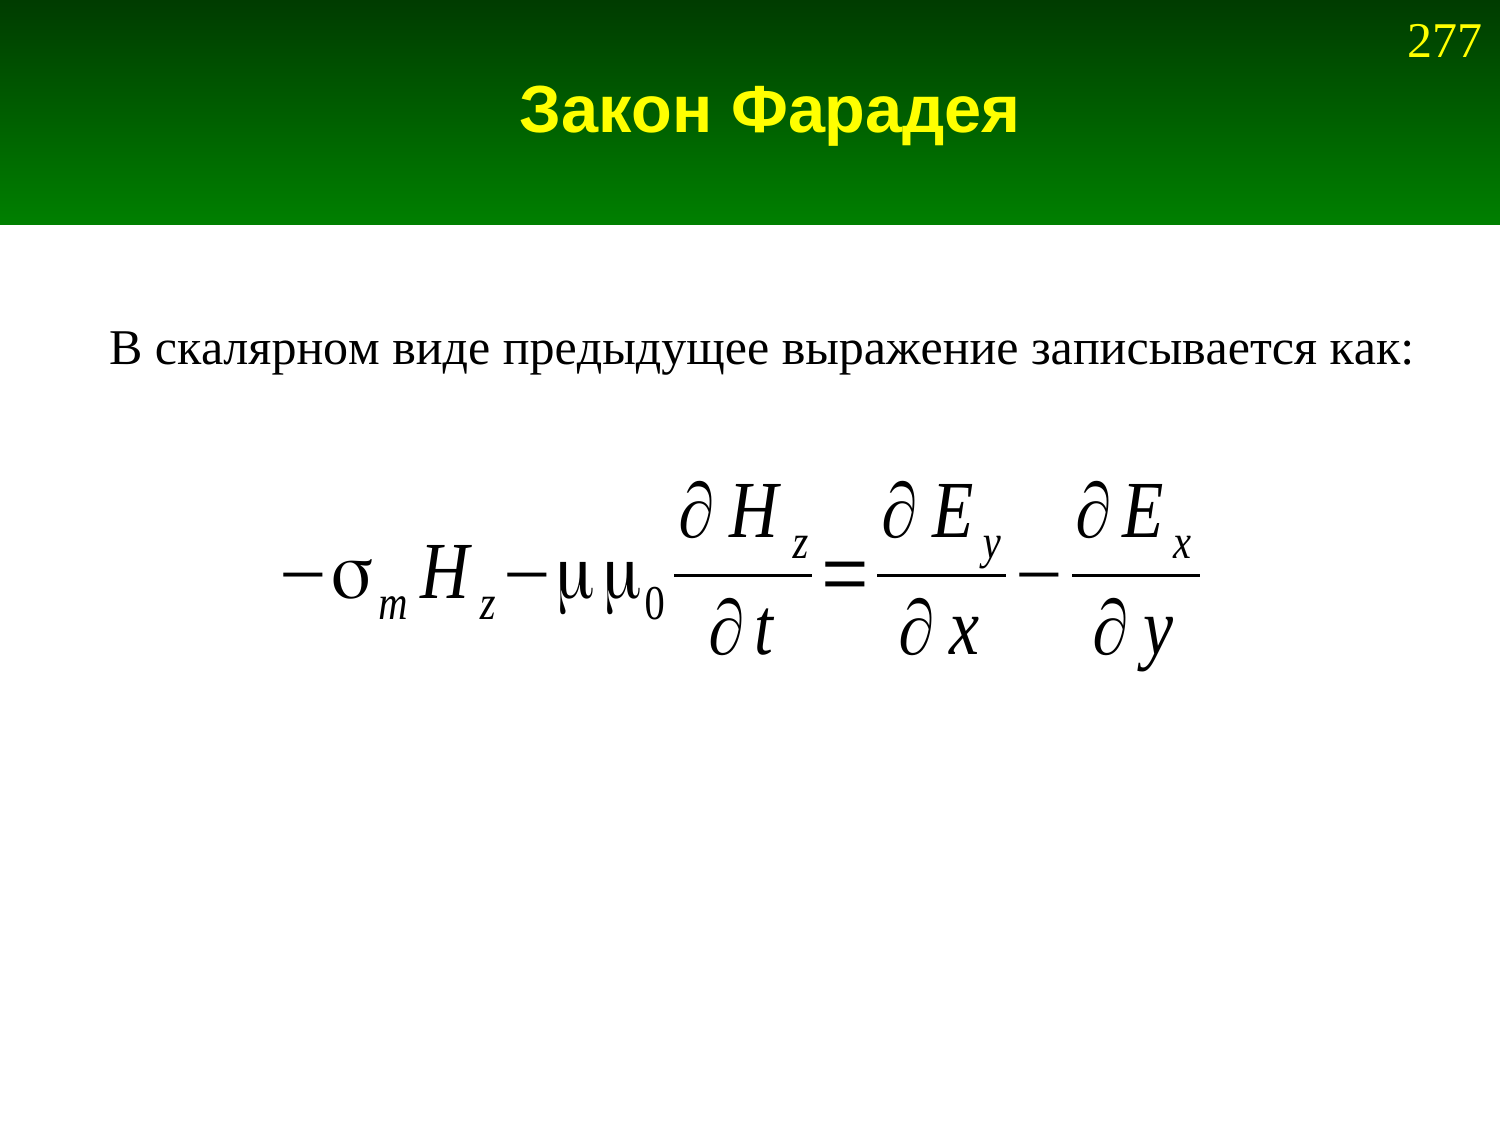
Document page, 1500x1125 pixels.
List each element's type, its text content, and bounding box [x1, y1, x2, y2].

text_box В скалярном виде предыдущее выражение записывается как: [94, 307, 1430, 382]
title Закон Фарадея [100, 2, 1441, 209]
chart [259, 467, 1218, 674]
